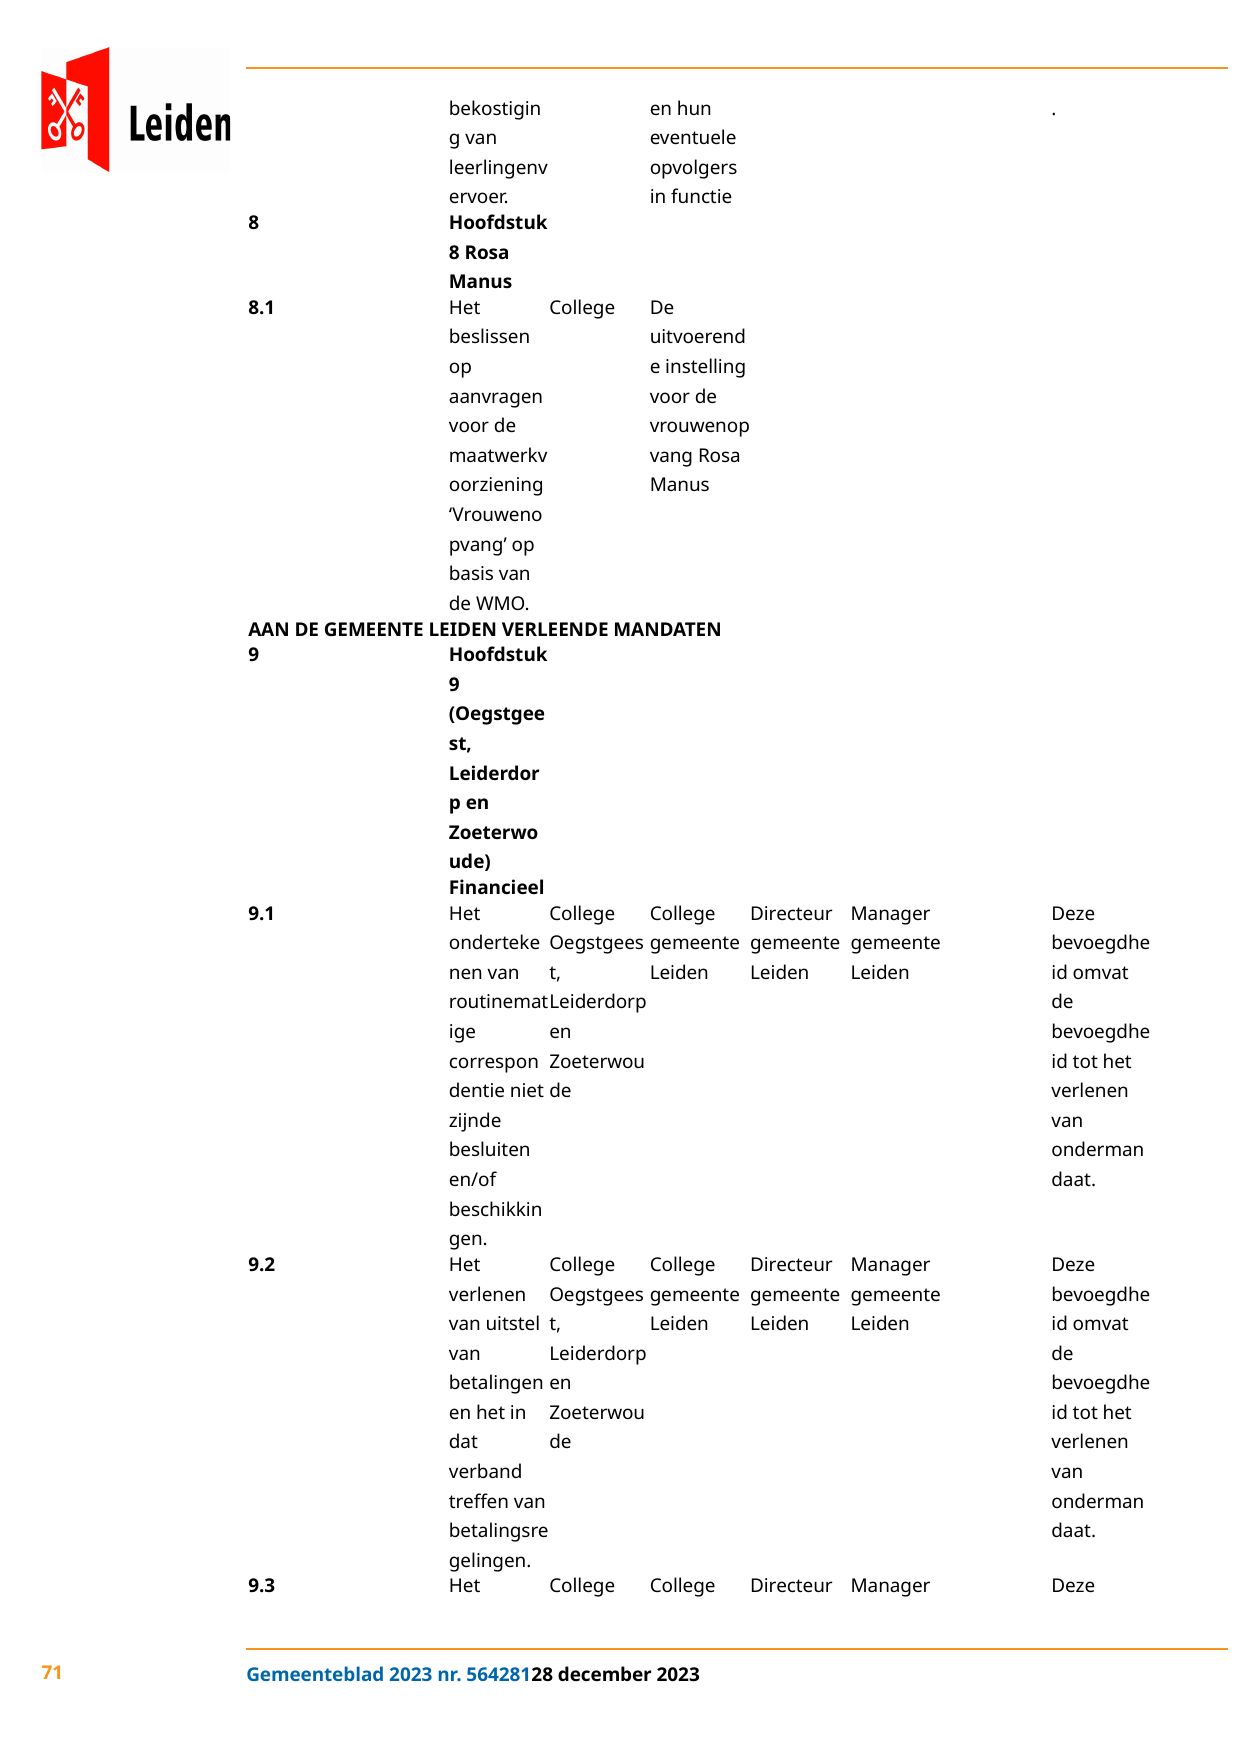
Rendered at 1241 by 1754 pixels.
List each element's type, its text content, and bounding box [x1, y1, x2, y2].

table_cell [750, 874, 850, 900]
table_cell [850, 209, 951, 294]
table_cell College Oegstgeest, Leiderdorp en Zoeterwoude [549, 1251, 649, 1573]
table_cell College [650, 1573, 750, 1598]
table_cell [348, 1251, 449, 1573]
table_cell 9.1 [248, 900, 348, 1251]
table_cell College gemeente Leiden [650, 900, 750, 1251]
table_cell College [549, 294, 649, 616]
table_cell [650, 209, 750, 294]
table_cell bekostiging van leerlingenvervoer. [449, 95, 549, 209]
table_cell Deze bevoegdheid omvat de bevoegdheid tot het verlenen van ondermandaat. [1051, 1251, 1152, 1573]
table_cell Manager gemeente Leiden [850, 1251, 951, 1573]
table_cell De uitvoerende instelling voor de vrouwenopvang Rosa Manus [650, 294, 750, 616]
table_cell 9.3 [248, 1573, 348, 1598]
table_cell Het verlenen van uitstel van betalingen en het in dat verband treffen van betalingsregelingen. [449, 1251, 549, 1573]
table_cell Het beslissen op aanvragen voor de maatwerkvoorziening ‘Vrouwenopvang’ op basis van de WMO. [449, 294, 549, 616]
table_cell Directeur gemeente Leiden [750, 900, 850, 1251]
table_cell [348, 1573, 449, 1598]
table_cell Deze bevoegdheid omvat de bevoegdheid tot het verlenen van ondermandaat. [1051, 900, 1152, 1251]
table_cell [750, 95, 850, 209]
table_cell [1051, 294, 1152, 616]
table_cell [951, 900, 1051, 1251]
table_cell Deze [1051, 1573, 1152, 1598]
table_cell [750, 294, 850, 616]
table_cell [951, 294, 1051, 616]
table_cell [348, 209, 449, 294]
table_cell Manager gemeente Leiden [850, 900, 951, 1251]
table_cell [850, 874, 951, 900]
table_cell College gemeente Leiden [650, 1251, 750, 1573]
table_cell en hun eventuele opvolgers in functie [650, 95, 750, 209]
table_cell [348, 874, 449, 900]
table_cell [650, 641, 750, 874]
table_cell [348, 95, 449, 209]
table_cell [951, 874, 1051, 900]
picture [41, 47, 231, 172]
table_cell Manager [850, 1573, 951, 1598]
table_cell [650, 874, 750, 900]
table_cell [951, 95, 1051, 209]
table_cell [850, 641, 951, 874]
table_cell [951, 1251, 1051, 1573]
table_cell [951, 209, 1051, 294]
table_cell AAN DE GEMEENTE LEIDEN VERLEENDE MANDATEN [248, 616, 1152, 641]
table_cell [1051, 874, 1152, 900]
table_cell [248, 95, 348, 209]
table_cell [348, 641, 449, 874]
table_cell 9.2 [248, 1251, 348, 1573]
table_cell [850, 95, 951, 209]
table_cell Financieel [449, 874, 549, 900]
table_cell [750, 209, 850, 294]
table_cell College Oegstgeest, Leiderdorp en Zoeterwoude [549, 900, 649, 1251]
table_cell College [549, 1573, 649, 1598]
table_cell Het ondertekenen van routinematige correspondentie niet zijnde besluiten en/of beschikkingen. [449, 900, 549, 1251]
table_cell 8 [248, 209, 348, 294]
table_cell Hoofdstuk 9 (Oegstgeest, Leiderdorp en Zoeterwoude) [449, 641, 549, 874]
table_cell 9 [248, 641, 348, 874]
table_cell [549, 209, 649, 294]
table_cell [951, 641, 1051, 874]
table_cell Directeur [750, 1573, 850, 1598]
table_cell 8.1 [248, 294, 348, 616]
table_cell [248, 874, 348, 900]
table_cell [750, 641, 850, 874]
table_cell [1051, 209, 1152, 294]
table_cell Directeur gemeente Leiden [750, 1251, 850, 1573]
table_cell [951, 1573, 1051, 1598]
table_cell . [1051, 95, 1152, 209]
table_cell Het [449, 1573, 549, 1598]
table_cell Hoofdstuk 8 Rosa Manus [449, 209, 549, 294]
table_cell [348, 900, 449, 1251]
table_cell [549, 874, 649, 900]
table_cell [348, 294, 449, 616]
table_cell [850, 294, 951, 616]
table_cell [1051, 641, 1152, 874]
table_cell [549, 641, 649, 874]
table_cell [549, 95, 649, 209]
